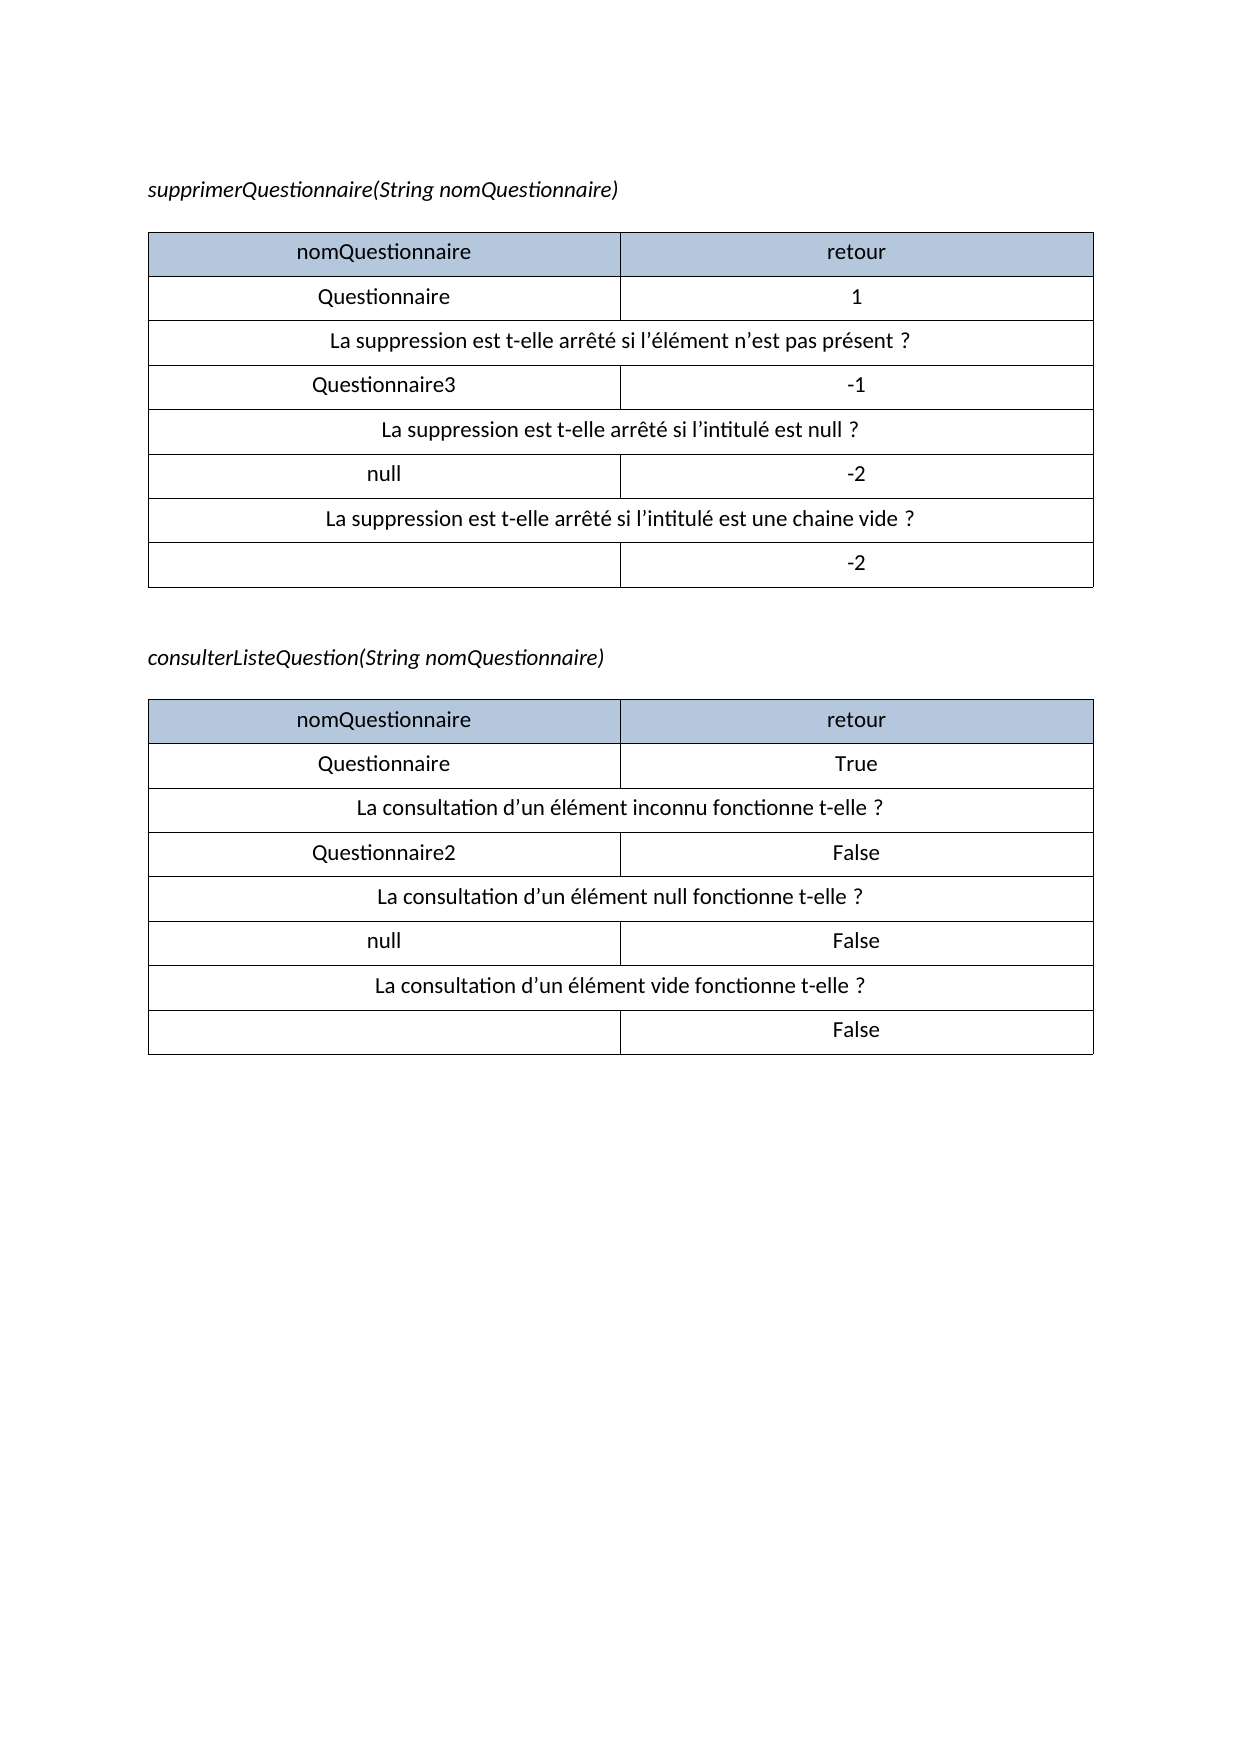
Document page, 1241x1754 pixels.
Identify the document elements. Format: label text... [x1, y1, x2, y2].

table_cell La consultation d’un élément inconnu fonctionne t-elle ? [149, 789, 1093, 832]
table_cell null [149, 922, 620, 965]
table_cell 1 [621, 277, 1093, 320]
table_cell La suppression est t-elle arrêté si l’intitulé est une chaine vide ? [149, 499, 1093, 542]
table_cell Questionnaire [149, 744, 620, 788]
table_cell [149, 543, 620, 587]
table_cell False [621, 1011, 1093, 1054]
table_cell La suppression est t-elle arrêté si l’élément n’est pas présent ? [149, 321, 1093, 365]
table_cell -2 [621, 455, 1093, 498]
table_cell null [149, 455, 620, 498]
text consulterListeQuestion(String nomQuestionnaire) [148, 643, 1093, 671]
table_header nomQuestionnaire [149, 700, 620, 743]
table_cell Questionnaire2 [149, 833, 620, 876]
text supprimerQuestionnaire(String nomQuestionnaire) [148, 176, 1093, 204]
table_header retour [621, 700, 1093, 743]
table_cell False [621, 833, 1093, 876]
table_header retour [621, 233, 1093, 276]
table_cell La suppression est t-elle arrêté si l’intitulé est null ? [149, 410, 1093, 453]
table_cell -2 [621, 543, 1093, 587]
table_cell Questionnaire [149, 277, 620, 320]
table_cell True [621, 744, 1093, 788]
table_header nomQuestionnaire [149, 233, 620, 276]
table_cell -1 [621, 366, 1093, 409]
table_cell [149, 1011, 620, 1054]
table_cell False [621, 922, 1093, 965]
table_cell Questionnaire3 [149, 366, 620, 409]
table_cell La consultation d’un élément null fonctionne t-elle ? [149, 877, 1093, 921]
table_cell La consultation d’un élément vide fonctionne t-elle ? [149, 966, 1093, 1009]
